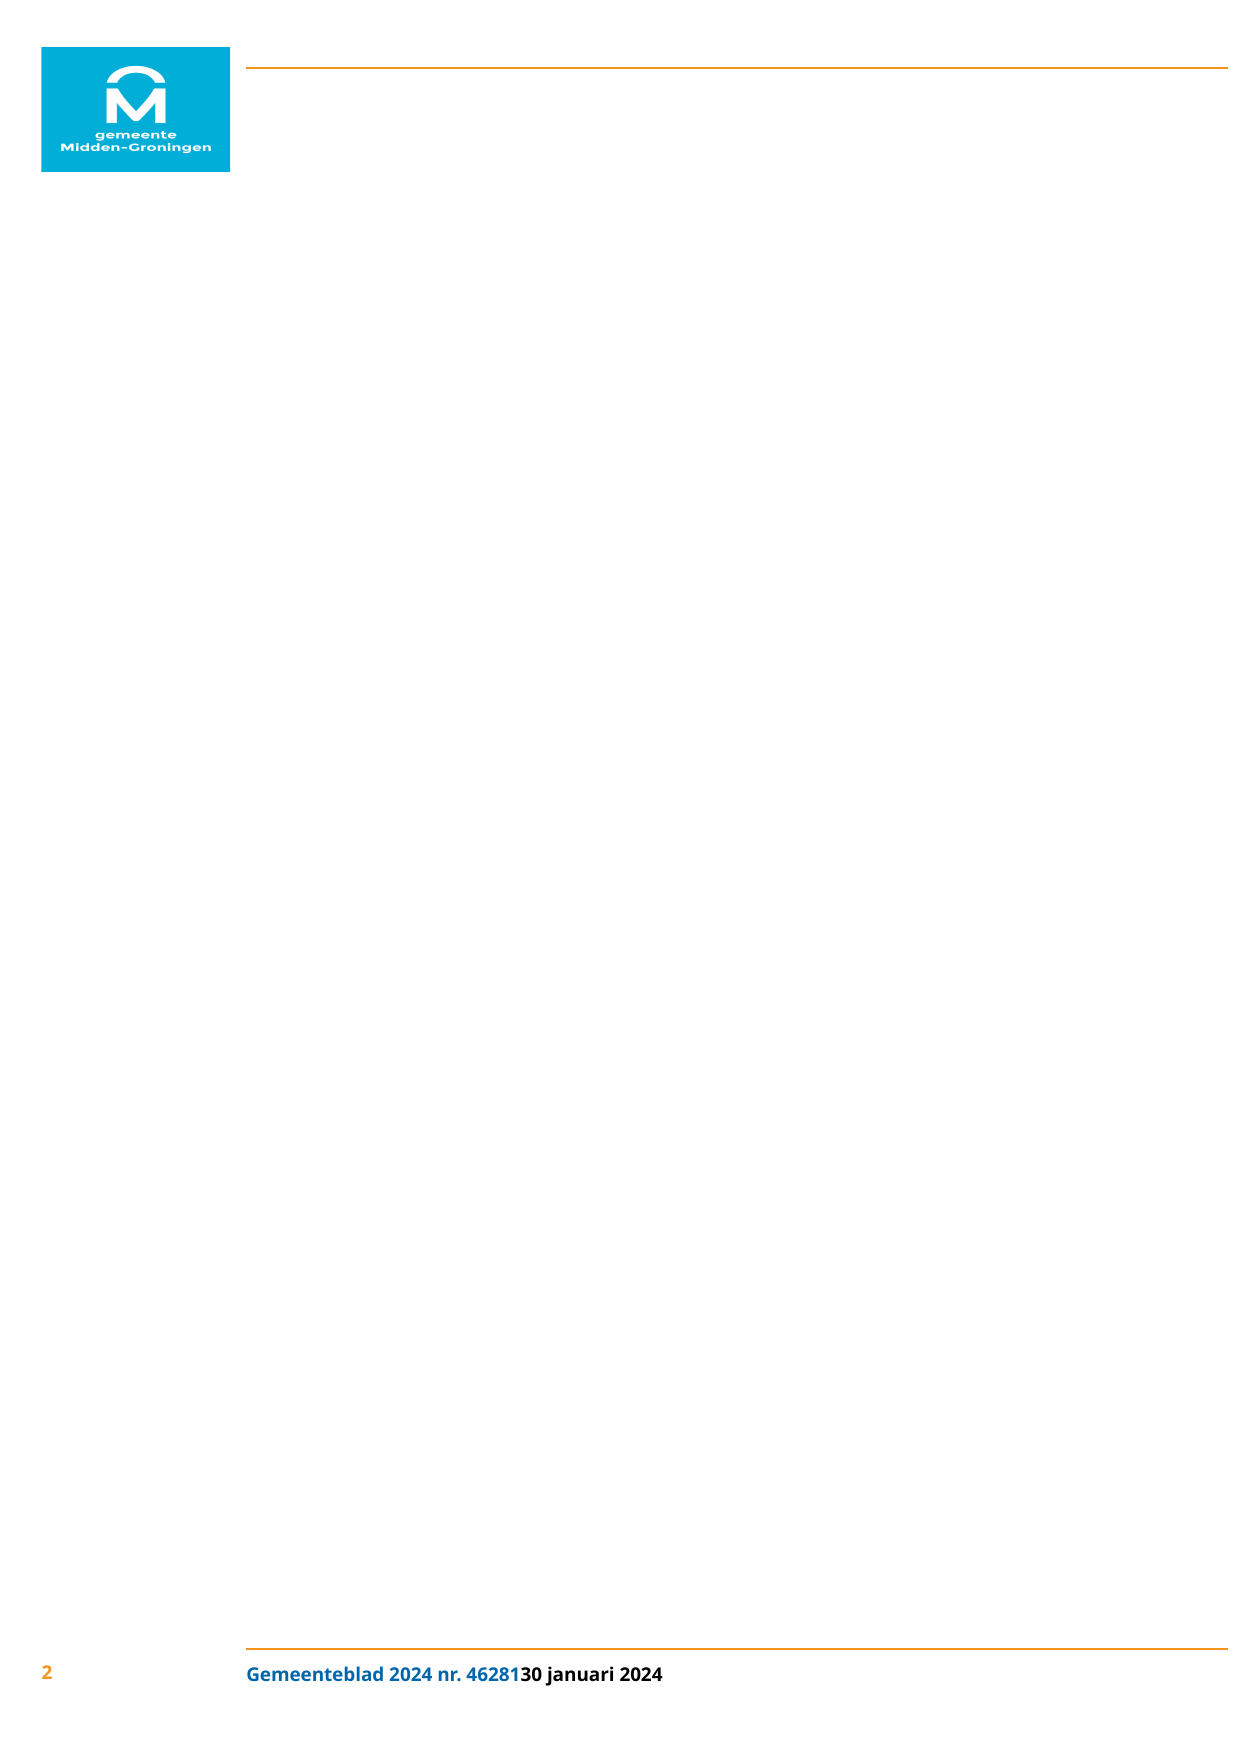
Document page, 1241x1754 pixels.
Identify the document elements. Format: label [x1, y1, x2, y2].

picture [108, 66, 164, 82]
picture [184, 146, 190, 153]
picture [107, 89, 165, 122]
